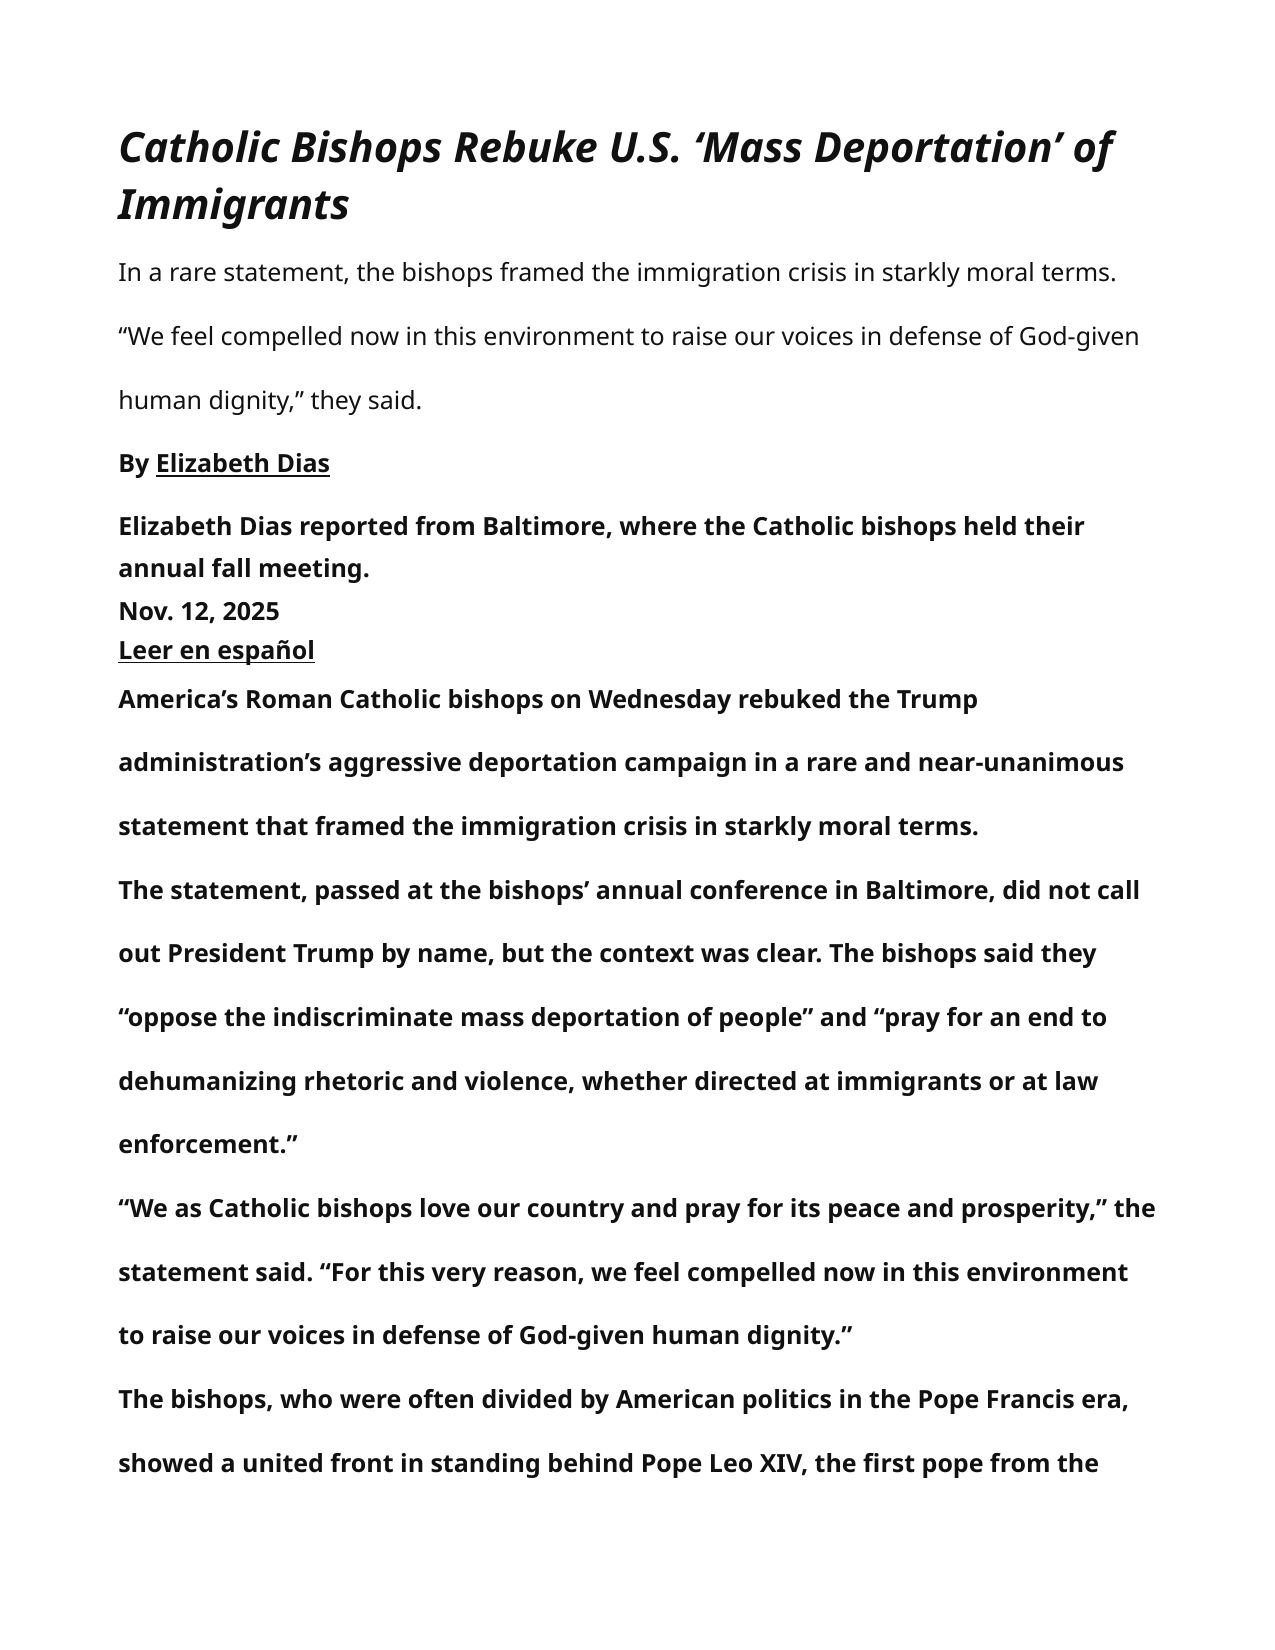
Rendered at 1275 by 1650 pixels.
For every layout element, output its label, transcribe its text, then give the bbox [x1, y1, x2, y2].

text The statement, passed at the bishops’ annual conference in Baltimore, did not call out President Trump by name, but the context was clear. The bishops said they “oppose the indiscriminate mass deportation of people” and “pray for an end to dehumanizing rhetoric and violence, whether directed at immigrants or at law enforcement.” [118, 872, 1157, 1161]
text By Elizabeth Dias [118, 446, 1157, 480]
subtitle Catholic Bishops Rebuke U.S. ‘Mass Deportation’ of Immigrants [118, 118, 1157, 232]
text Elizabeth Dias reported from Baltimore, where the Catholic bishops held their annual fall meeting. [118, 509, 1157, 585]
text America’s Roman Catholic bishops on Wednesday rebuked the Trump administration’s aggressive deportation campaign in a rare and near-unanimous statement that framed the immigration crisis in starkly moral terms. [118, 681, 1157, 843]
text Nov. 12, 2025 [118, 594, 1157, 628]
text In a rare statement, the bishops framed the immigration crisis in starkly moral terms. “We feel compelled now in this environment to raise our voices in defense of God-given human dignity,” they said. [118, 255, 1157, 416]
text The bishops, who were often divided by American politics in the Pope Francis era, showed a united front in standing behind Pope Leo XIV, the first pope from the [118, 1382, 1157, 1479]
text Leer en español [118, 633, 1157, 667]
text “We as Catholic bishops love our country and pray for its peace and prosperity,” the statement said. “For this very reason, we feel compelled now in this environment to raise our voices in defense of God-given human dignity.” [118, 1191, 1157, 1352]
